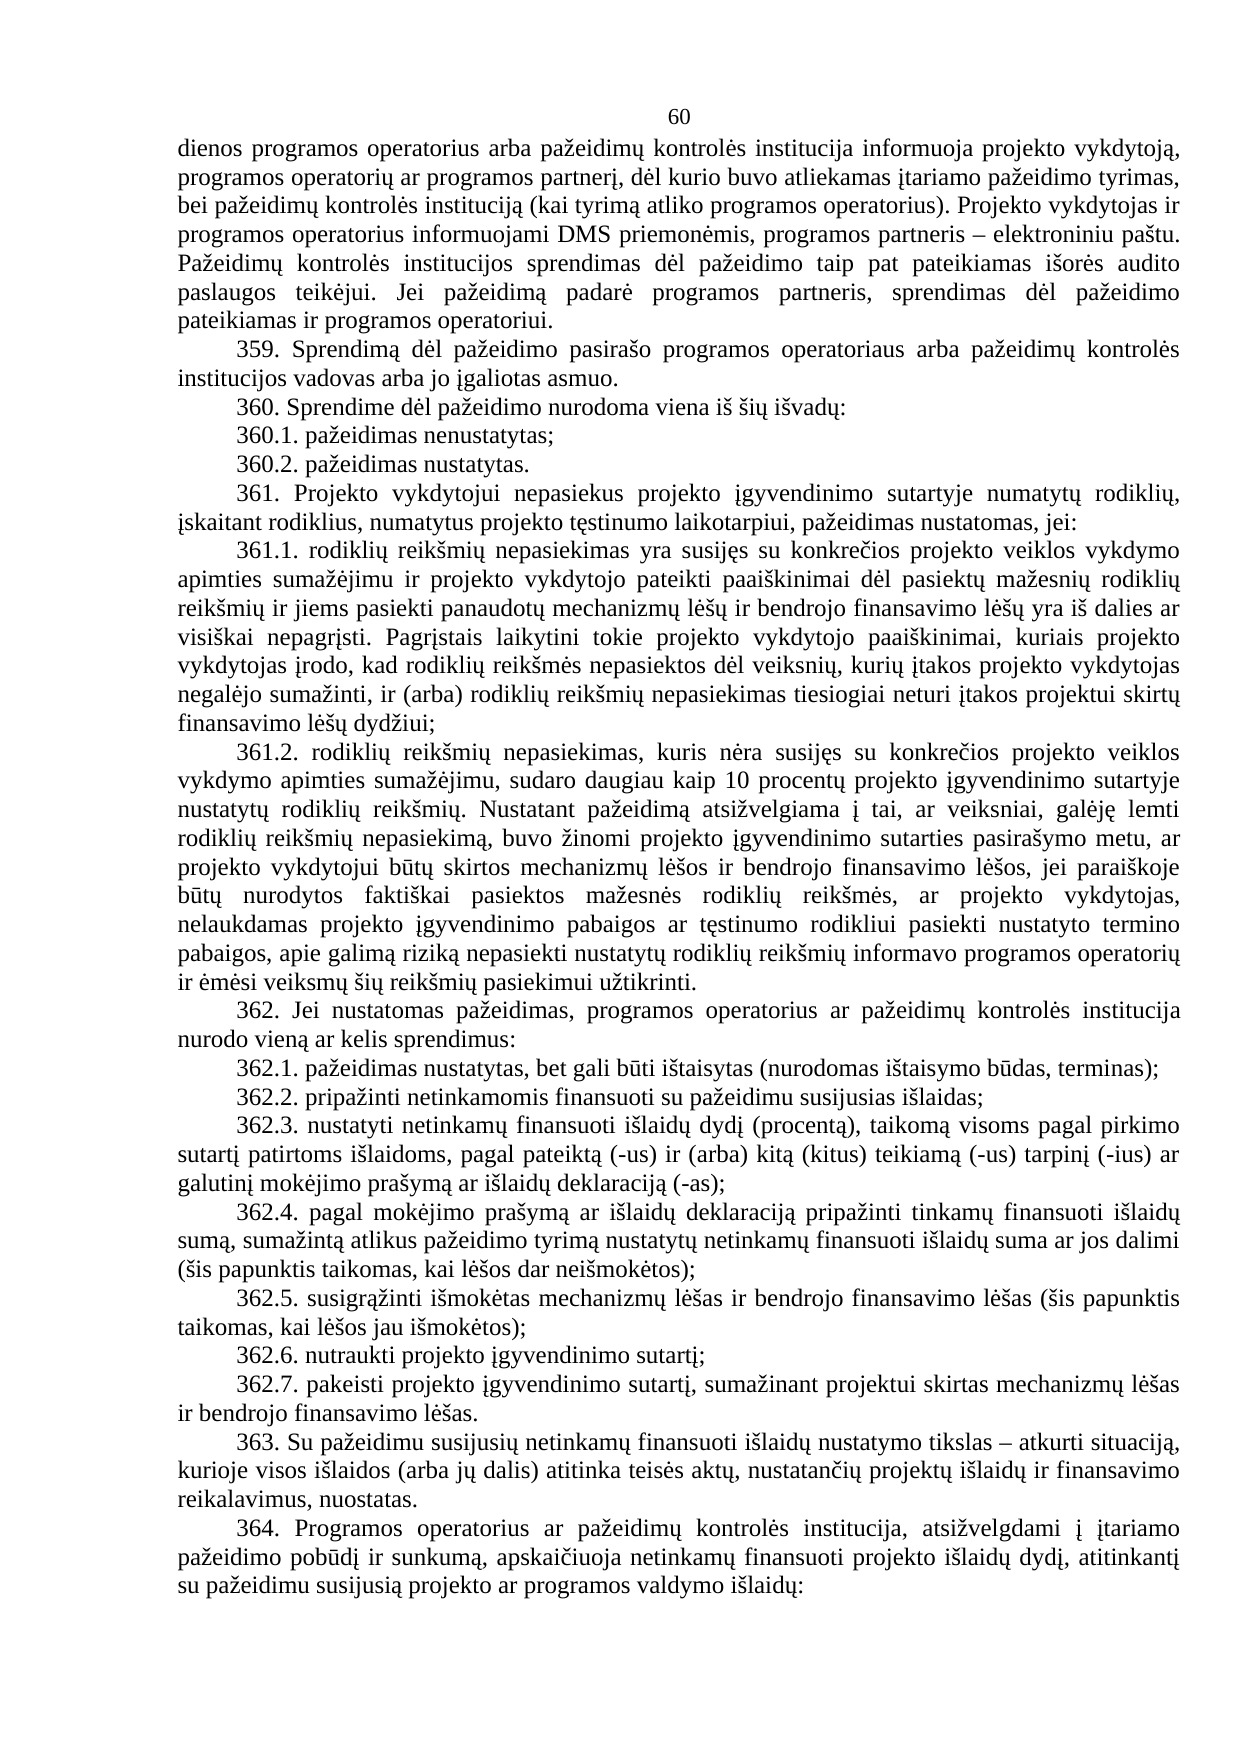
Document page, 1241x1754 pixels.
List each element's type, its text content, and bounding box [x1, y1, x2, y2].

text 362.6. nutraukti projekto įgyvendinimo sutartį; [177, 1340, 1181, 1369]
text 360.1. pažeidimas nenustatytas; [177, 420, 1181, 449]
text 361.2. rodiklių reikšmių nepasiekimas, kuris nėra susijęs su konkrečios projekto veiklos vykdymo apimties sumažėjimu, sudaro daugiau kaip 10 procentų projekto įgyvendinimo sutartyje nustatytų rodiklių reikšmių. Nustatant pažeidimą atsižvelgiama į tai, ar veiksniai, galėję lemti rodiklių reikšmių nepasiekimą, buvo žinomi projekto įgyvendinimo sutarties pasirašymo metu, ar projekto vykdytojui būtų skirtos mechanizmų lėšos ir bendrojo finansavimo lėšos, jei paraiškoje būtų nurodytos faktiškai pasiektos mažesnės rodiklių reikšmės, ar projekto vykdytojas, nelaukdamas projekto įgyvendinimo pabaigos ar tęstinumo rodikliui pasiekti nustatyto termino pabaigos, apie galimą riziką nepasiekti nustatytų rodiklių reikšmių informavo programos operatorių ir ėmėsi veiksmų šių reikšmių pasiekimui užtikrinti. [177, 737, 1181, 995]
text 364. Programos operatorius ar pažeidimų kontrolės institucija, atsižvelgdami į įtariamo pažeidimo pobūdį ir sunkumą, apskaičiuoja netinkamų finansuoti projekto išlaidų dydį, atitinkantį su pažeidimu susijusią projekto ar programos valdymo išlaidų: [177, 1513, 1181, 1599]
text 362.5. susigrąžinti išmokėtas mechanizmų lėšas ir bendrojo finansavimo lėšas (šis papunktis taikomas, kai lėšos jau išmokėtos); [177, 1283, 1181, 1340]
text 363. Su pažeidimu susijusių netinkamų finansuoti išlaidų nustatymo tikslas – atkurti situaciją, kurioje visos išlaidos (arba jų dalis) atitinka teisės aktų, nustatančių projektų išlaidų ir finansavimo reikalavimus, nuostatas. [177, 1427, 1181, 1513]
text 362.1. pažeidimas nustatytas, bet gali būti ištaisytas (nurodomas ištaisymo būdas, terminas); [177, 1053, 1181, 1082]
text 361. Projekto vykdytojui nepasiekus projekto įgyvendinimo sutartyje numatytų rodiklių, įskaitant rodiklius, numatytus projekto tęstinumo laikotarpiui, pažeidimas nustatomas, jei: [177, 478, 1181, 535]
text dienos programos operatorius arba pažeidimų kontrolės institucija informuoja projekto vykdytoją, programos operatorių ar programos partnerį, dėl kurio buvo atliekamas įtariamo pažeidimo tyrimas, bei pažeidimų kontrolės instituciją (kai tyrimą atliko programos operatorius). Projekto vykdytojas ir programos operatorius informuojami DMS priemonėmis, programos partneris – elektroniniu paštu. Pažeidimų kontrolės institucijos sprendimas dėl pažeidimo taip pat pateikiamas išorės audito paslaugos teikėjui. Jei pažeidimą padarė programos partneris, sprendimas dėl pažeidimo pateikiamas ir programos operatoriui. [177, 133, 1181, 334]
text 362.3. nustatyti netinkamų finansuoti išlaidų dydį (procentą), taikomą visoms pagal pirkimo sutartį patirtoms išlaidoms, pagal pateiktą (-us) ir (arba) kitą (kitus) teikiamą (-us) tarpinį (-ius) ar galutinį mokėjimo prašymą ar išlaidų deklaraciją (-as); [177, 1110, 1181, 1197]
text 360.2. pažeidimas nustatytas. [177, 449, 1181, 478]
text 361.1. rodiklių reikšmių nepasiekimas yra susijęs su konkrečios projekto veiklos vykdymo apimties sumažėjimu ir projekto vykdytojo pateikti paaiškinimai dėl pasiektų mažesnių rodiklių reikšmių ir jiems pasiekti panaudotų mechanizmų lėšų ir bendrojo finansavimo lėšų yra iš dalies ar visiškai nepagrįsti. Pagrįstais laikytini tokie projekto vykdytojo paaiškinimai, kuriais projekto vykdytojas įrodo, kad rodiklių reikšmės nepasiektos dėl veiksnių, kurių įtakos projekto vykdytojas negalėjo sumažinti, ir (arba) rodiklių reikšmių nepasiekimas tiesiogiai neturi įtakos projektui skirtų finansavimo lėšų dydžiui; [177, 535, 1181, 737]
text 360. Sprendime dėl pažeidimo nurodoma viena iš šių išvadų: [177, 392, 1181, 420]
text 362.4. pagal mokėjimo prašymą ar išlaidų deklaraciją pripažinti tinkamų finansuoti išlaidų sumą, sumažintą atlikus pažeidimo tyrimą nustatytų netinkamų finansuoti išlaidų suma ar jos dalimi (šis papunktis taikomas, kai lėšos dar neišmokėtos); [177, 1197, 1181, 1283]
text 362. Jei nustatomas pažeidimas, programos operatorius ar pažeidimų kontrolės institucija nurodo vieną ar kelis sprendimus: [177, 995, 1181, 1053]
text 362.7. pakeisti projekto įgyvendinimo sutartį, sumažinant projektui skirtas mechanizmų lėšas ir bendrojo finansavimo lėšas. [177, 1369, 1181, 1427]
text 359. Sprendimą dėl pažeidimo pasirašo programos operatoriaus arba pažeidimų kontrolės institucijos vadovas arba jo įgaliotas asmuo. [177, 334, 1181, 392]
text 362.2. pripažinti netinkamomis finansuoti su pažeidimu susijusias išlaidas; [177, 1082, 1181, 1110]
